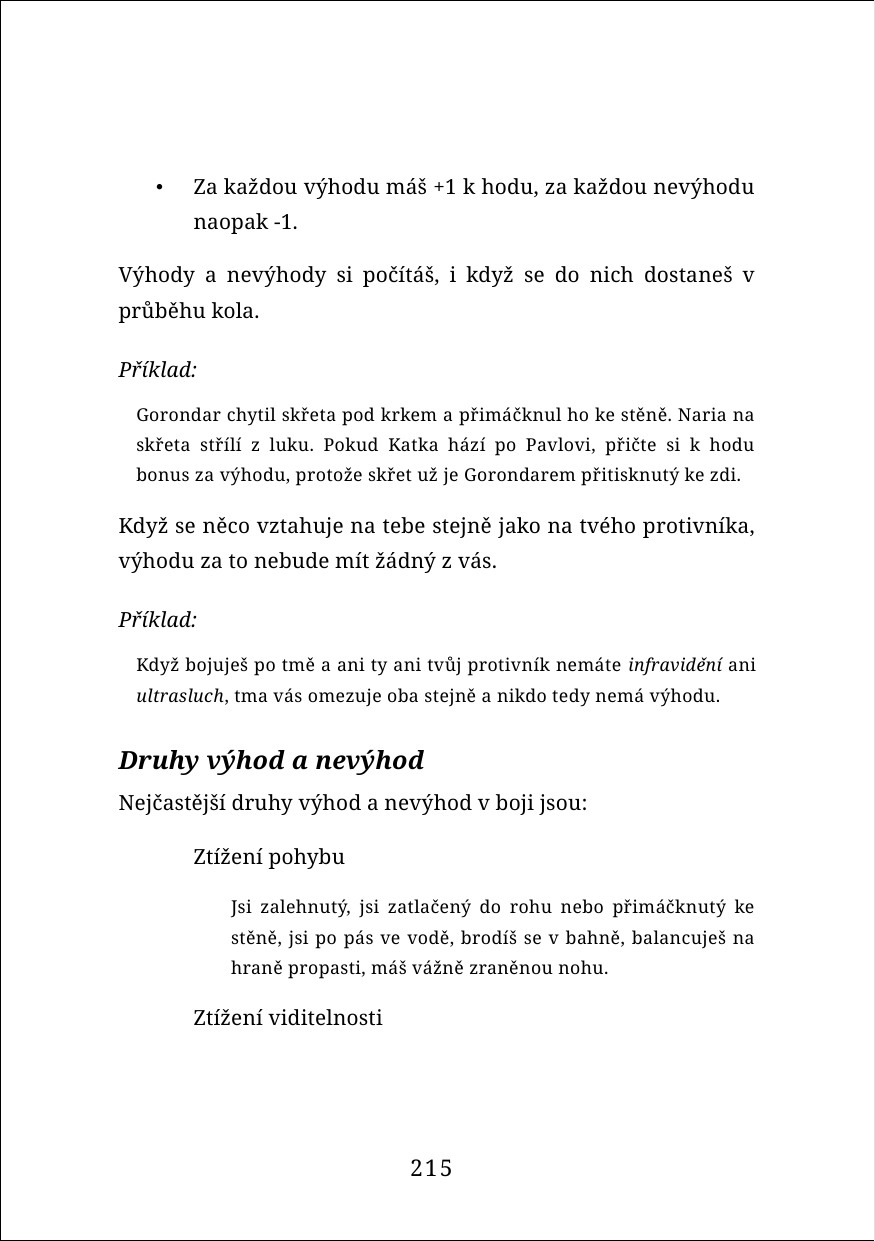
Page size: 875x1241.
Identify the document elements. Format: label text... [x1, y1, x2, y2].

list Za každou výhodu máš +1 k hodu, za každou nevýhodu naopak -1. [156, 172, 756, 236]
list Ztížení viditelnosti [156, 1003, 756, 1032]
text Gorondar chytil skřeta pod krkem a přimáčknul ho ke stěně. Naria na skřeta střílí z luku. Pokud Katka hází po Pavlovi, přičte si k hodu bonus za výhodu, protože skřet už je Gorondarem přitisknutý ke zdi. [136, 402, 756, 487]
text Když se něco vztahuje na tebe stejně jako na tvého protivníka, výhodu za to nebude mít žádný z vás. [118, 511, 756, 575]
text Když bojuješ po tmě a ani ty ani tvůj protivník nemáte infravidění ani ultrasluch, tma vás omezuje oba stejně a nikdo tedy nemá výhodu. [136, 653, 756, 707]
text Nejčastější druhy výhod a nevýhod v boji jsou: [118, 788, 756, 817]
text Výhody a nevýhody si počítáš, i když se do nich dostaneš v průběhu kola. [118, 261, 756, 324]
text Příklad: [118, 606, 756, 634]
list Jsi zalehnutý, jsi zatlačený do rohu nebo přimáčknutý ke stěně, jsi po pás ve vodě, brodíš se v bahně, balancuješ na hraně propasti, máš vážně zraněnou nohu. [193, 895, 756, 979]
subtitle Druhy výhod a nevýhod [118, 743, 756, 777]
list Ztížení pohybu [156, 842, 756, 870]
text Příklad: [118, 355, 756, 384]
